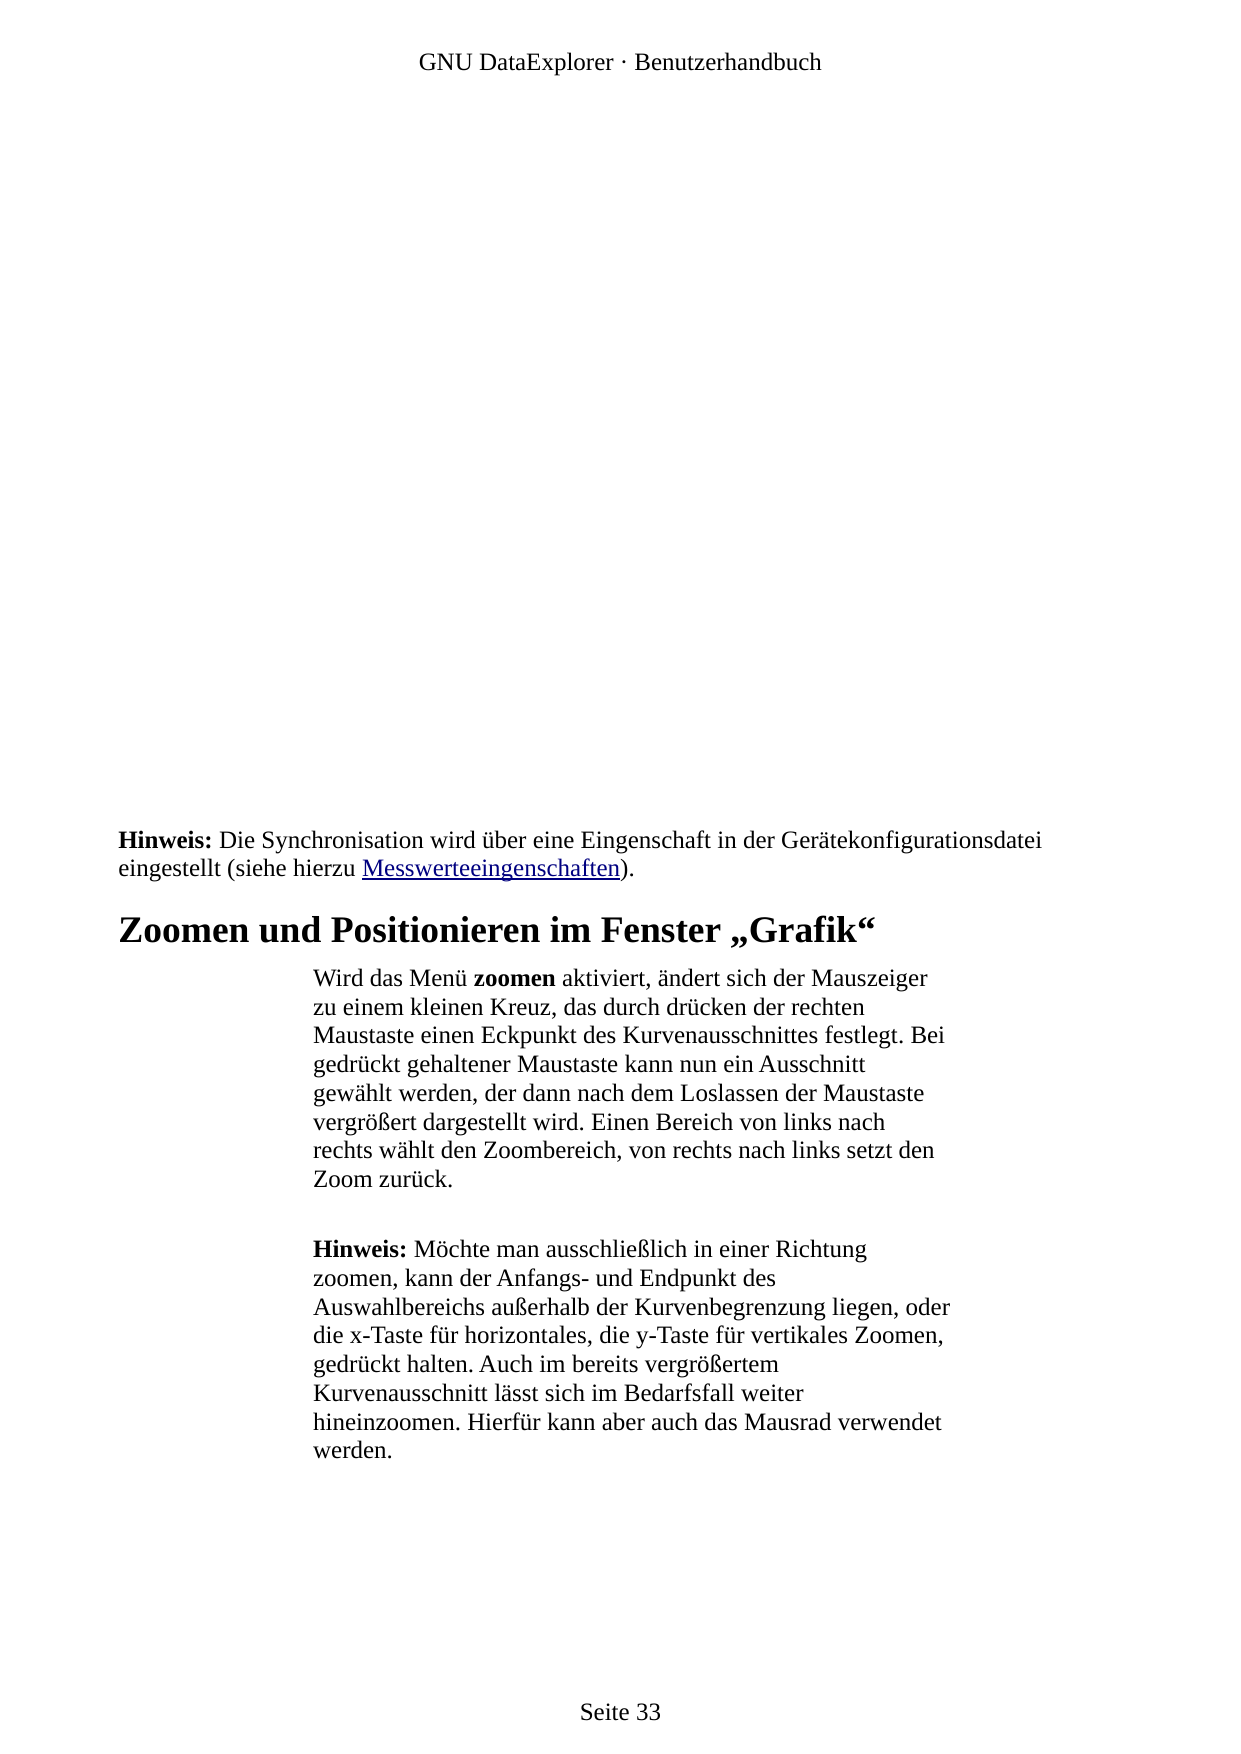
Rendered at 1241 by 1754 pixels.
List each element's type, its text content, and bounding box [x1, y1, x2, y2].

subtitle Zoomen und Positionieren im Fenster „Grafik“ [118, 907, 1122, 950]
text Wird das Menü zoomen aktiviert, ändert sich der Mauszeiger zu einem kleinen Kreuz, das durch drücken der rechten Maustaste einen Eckpunkt des Kurvenausschnittes festlegt. Bei gedrückt gehaltener Maustaste kann nun ein Ausschnitt gewählt werden, der dann nach dem Loslassen der Maustaste vergrößert dargestellt wird. Einen Bereich von links nach rechts wählt den Zoombereich, von rechts nach links setzt den Zoom zurück. [118, 963, 1122, 1193]
text Hinweis: Die Synchronisation wird über eine Eingenschaft in der Gerätekonfigurationsdatei eingestellt (siehe hierzu Messwerteeingenschaften). [118, 825, 1122, 882]
text Hinweis: Möchte man ausschließlich in einer Richtung zoomen, kann der Anfangs- und Endpunkt des Auswahlbereichs außerhalb der Kurvenbegrenzung liegen, oder die x-Taste für horizontales, die y-Taste für vertikales Zoomen, gedrückt halten. Auch im bereits vergrößertem Kurvenausschnitt lässt sich im Bedarfsfall weiter hineinzoomen. Hierfür kann aber auch das Mausrad verwendet werden. [118, 1205, 1122, 1464]
